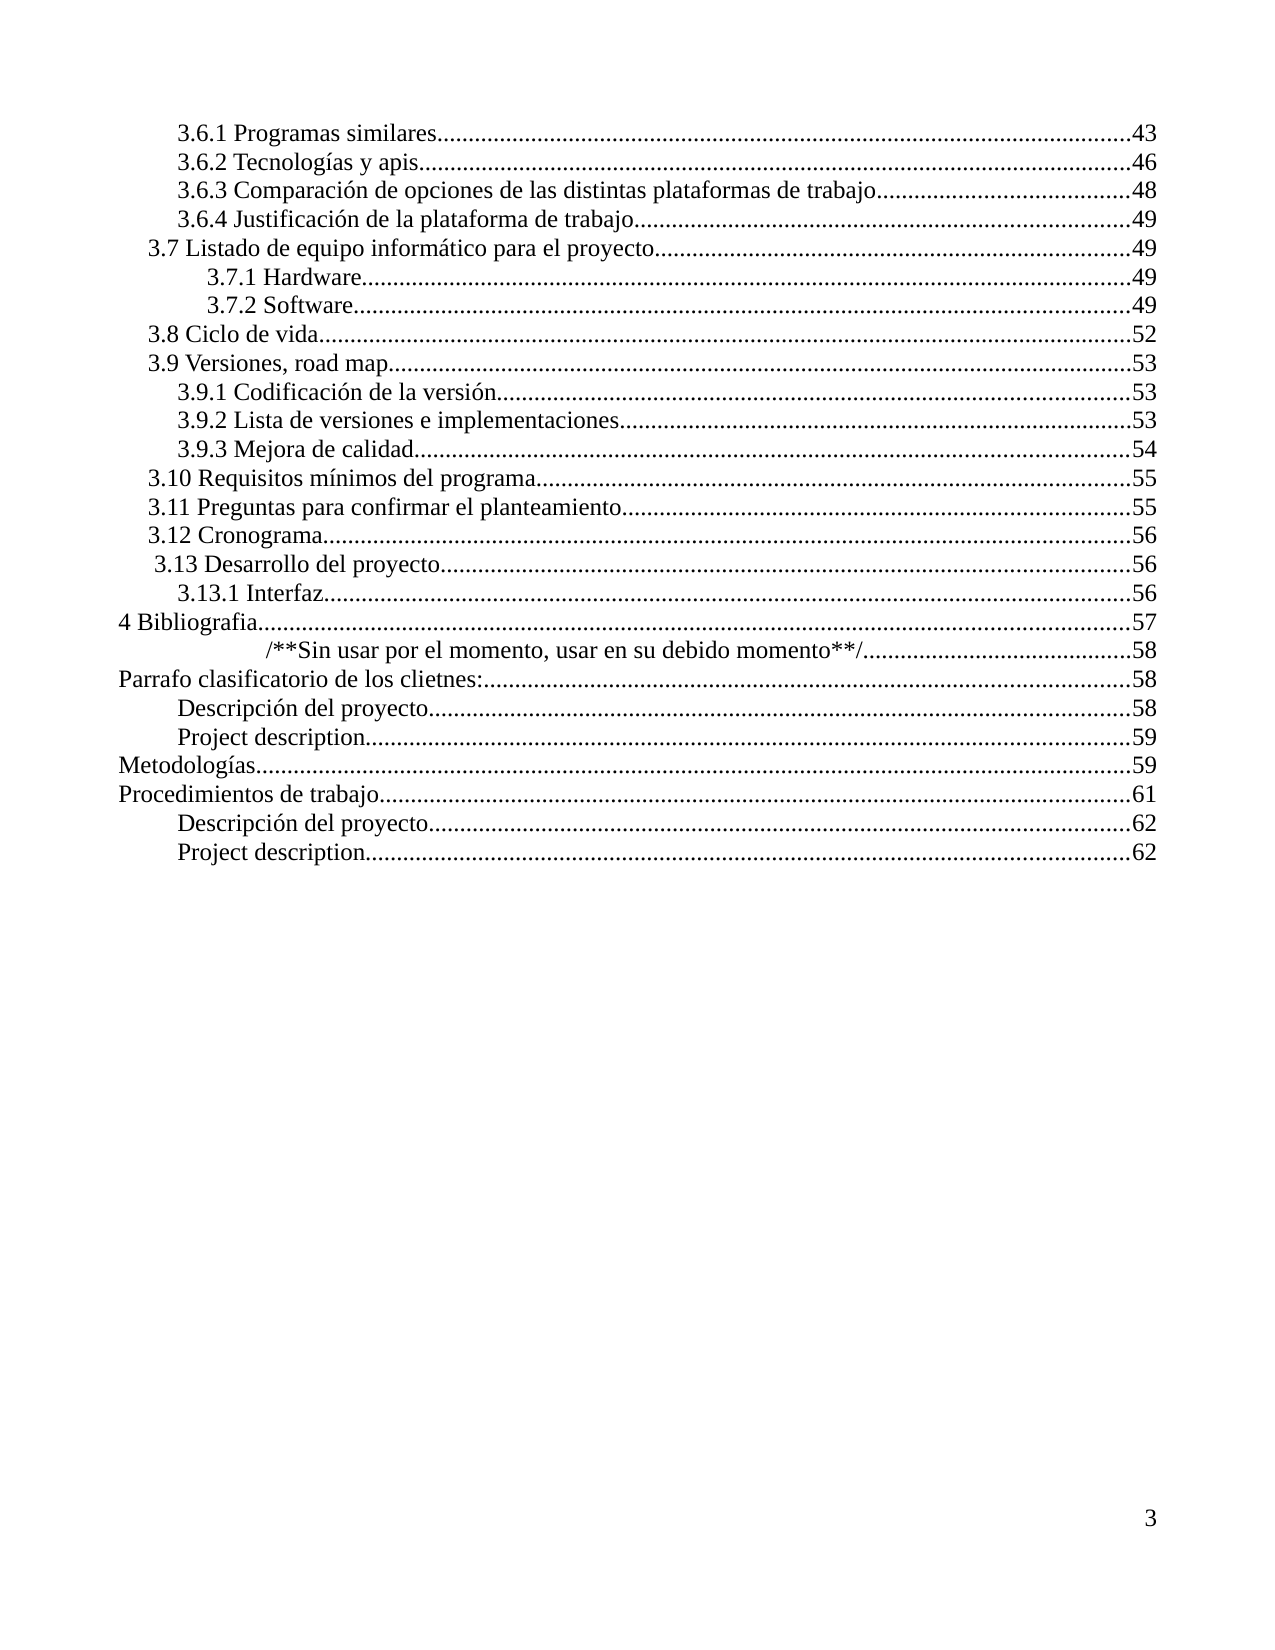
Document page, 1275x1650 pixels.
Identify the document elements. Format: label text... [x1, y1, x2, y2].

text 3.6.4 Justificación de la plataforma de trabajo 49 [177, 204, 1157, 233]
text 3.13.1 Interfaz 56 [177, 578, 1157, 607]
text Project description 62 [177, 837, 1157, 866]
text 3.7.2 Software 49 [207, 291, 1157, 319]
text 3.10 Requisitos mínimos del programa 55 [148, 463, 1157, 492]
text 3.7 Listado de equipo informático para el proyecto 49 [148, 233, 1157, 262]
text 3.12 Cronograma 56 [148, 521, 1157, 549]
text 3.6.3 Comparación de opciones de las distintas plataformas de trabajo 48 [177, 176, 1157, 204]
text Project description 59 [177, 722, 1157, 751]
text 3.13 Desarrollo del proyecto 56 [148, 549, 1157, 578]
text Metodologías 59 [118, 751, 1157, 779]
text 3.8 Ciclo de vida 52 [148, 319, 1157, 348]
text Descripción del proyecto 62 [177, 808, 1157, 837]
text Parrafo clasificatorio de los clietnes: 58 [118, 664, 1157, 693]
text 3.9.3 Mejora de calidad 54 [177, 434, 1157, 463]
text 4 Bibliografia 57 [118, 607, 1157, 636]
text 3.11 Preguntas para confirmar el planteamiento 55 [148, 492, 1157, 521]
text /**Sin usar por el momento, usar en su debido momento**/ 58 [266, 636, 1157, 664]
text 3.9.1 Codificación de la versión 53 [177, 377, 1157, 406]
text 3.7.1 Hardware 49 [207, 262, 1157, 291]
text Procedimientos de trabajo 61 [118, 779, 1157, 808]
text 3.6.2 Tecnologías y apis 46 [177, 147, 1157, 176]
text Descripción del proyecto 58 [177, 693, 1157, 722]
text 3.9.2 Lista de versiones e implementaciones 53 [177, 406, 1157, 434]
text 3.6.1 Programas similares 43 [177, 118, 1157, 147]
text 3.9 Versiones, road map 53 [148, 348, 1157, 377]
